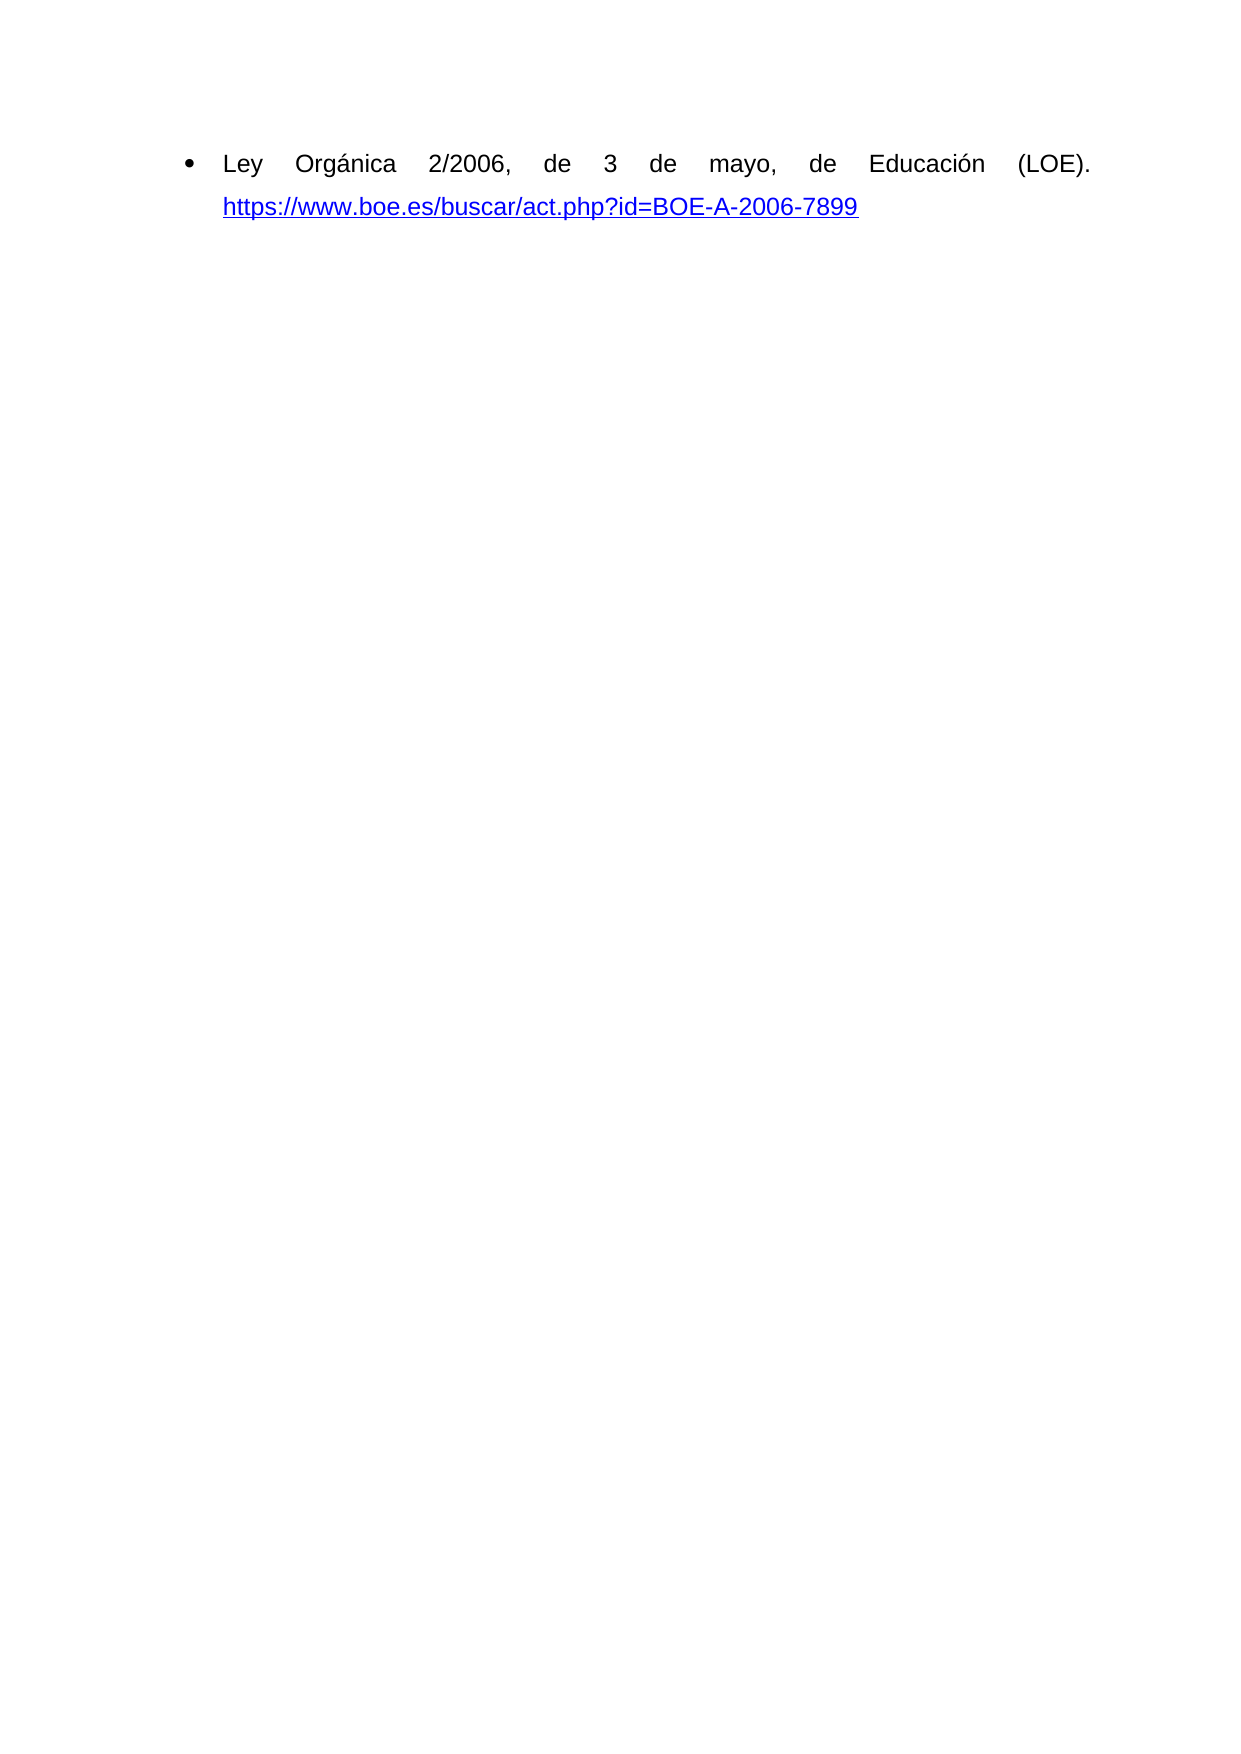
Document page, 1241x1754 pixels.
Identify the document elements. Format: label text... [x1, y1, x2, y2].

list Ley Orgánica 2/2006, de 3 de mayo, de Educación (LOE). https://www.boe.es/buscar/act.php?id=BOE-A-2006-7899 [185, 148, 1093, 221]
